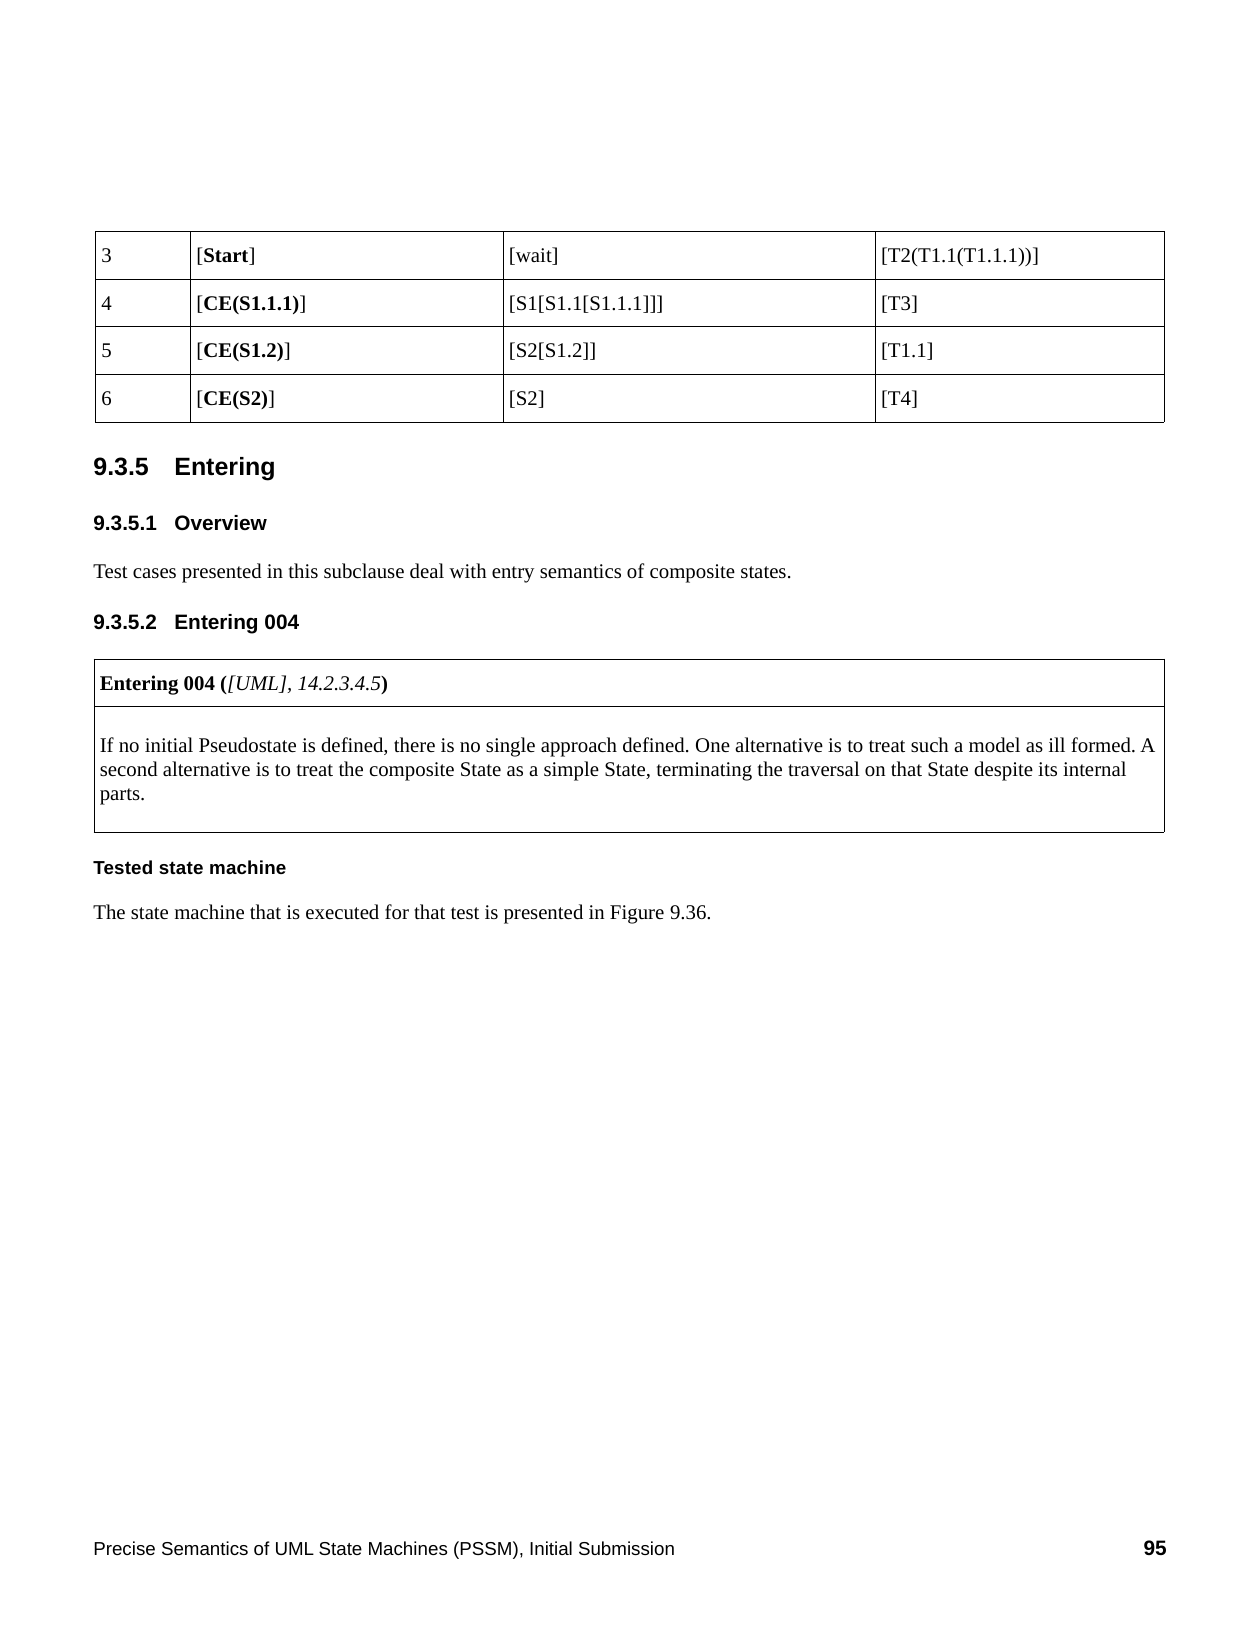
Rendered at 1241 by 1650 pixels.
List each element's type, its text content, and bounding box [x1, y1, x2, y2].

subtitle Entering [93, 451, 1164, 480]
subtitle Tested state machine [93, 857, 1164, 879]
table_cell 3 [96, 232, 190, 279]
table_cell 6 [96, 375, 190, 422]
table_cell 4 [96, 280, 190, 326]
table_cell 5 [96, 327, 190, 374]
table_cell [S2] [504, 375, 875, 422]
text The state machine that is executed for that test is presented in Figure 9.36. [93, 900, 1164, 924]
table_cell [T4] [876, 375, 1164, 422]
table_cell [CE(S2)] [191, 375, 503, 422]
subtitle Overview [93, 509, 1164, 534]
subtitle Entering 004 [93, 608, 1164, 633]
table_cell [T1.1] [876, 327, 1164, 374]
table_cell [CE(S1.1.1)] [191, 280, 503, 326]
table_cell [S1[S1.1[S1.1.1]]] [504, 280, 875, 326]
table_cell If no initial Pseudostate is defined, there is no single approach defined. One alternative is to treat such a model as ill formed. A second alternative is to treat the composite State as a simple State, terminating the traversal on that State despite its internal parts. [95, 707, 1164, 832]
table_cell [wait] [504, 232, 875, 279]
table_cell [CE(S1.2)] [191, 327, 503, 374]
text Test cases presented in this subclause deal with entry semantics of composite states. [93, 559, 1164, 583]
table_cell [S2[S1.2]] [504, 327, 875, 374]
table_cell [T3] [876, 280, 1164, 326]
table_header Entering 004 ([UML], 14.2.3.4.5) [95, 660, 1164, 706]
table_cell [T2(T1.1(T1.1.1))] [876, 232, 1164, 279]
table_cell [Start] [191, 232, 503, 279]
